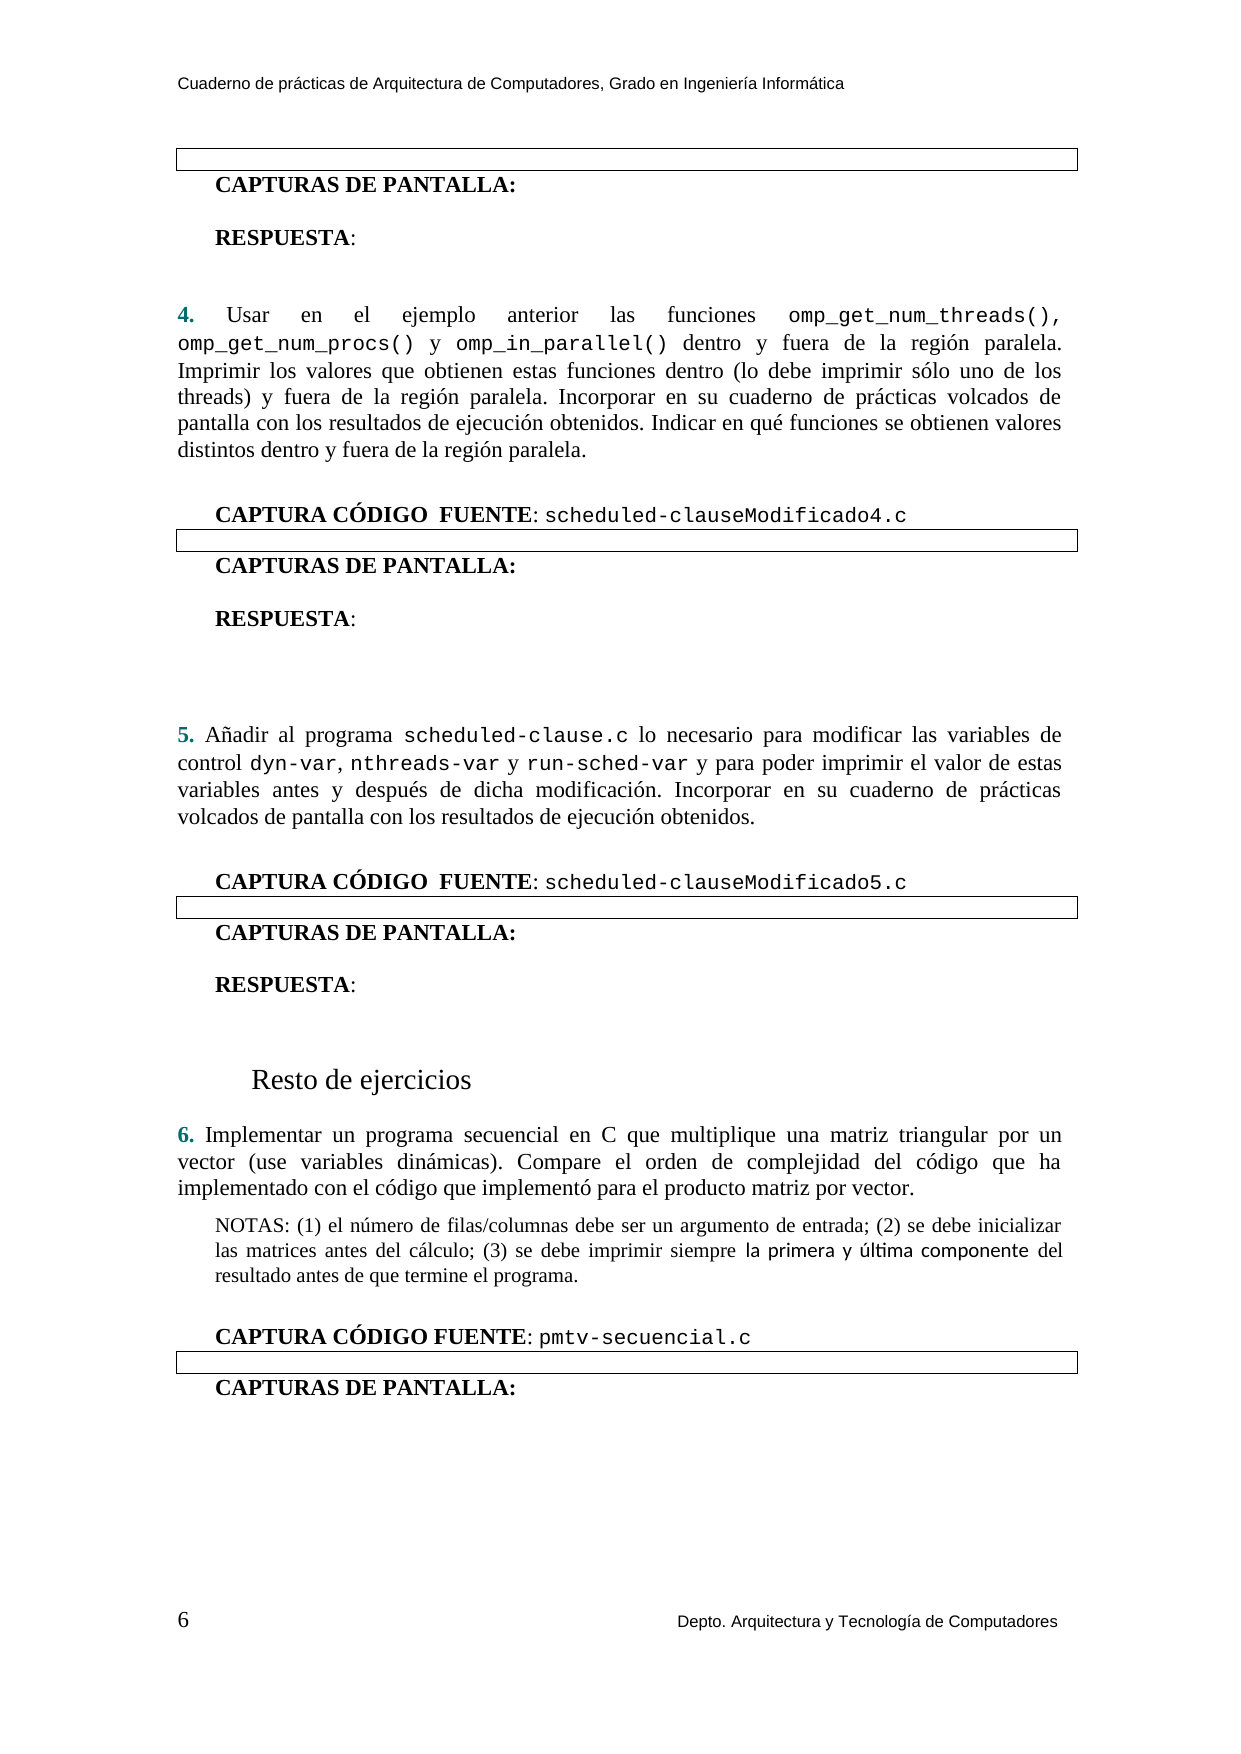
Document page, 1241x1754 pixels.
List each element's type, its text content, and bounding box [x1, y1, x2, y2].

list NOTAS: (1) el número de filas/columnas debe ser un argumento de entrada; (2) se debe inicializar las matrices antes del cálculo; (3) se debe imprimir siempre la primera y última componente del resultado antes de que termine el programa. [215, 1213, 1063, 1287]
text CAPTURA CÓDIGO FUENTE: scheduled-clauseModificado4.c [215, 501, 1063, 528]
text CAPTURA CÓDIGO FUENTE: scheduled-clauseModificado5.c [215, 868, 1063, 896]
text CAPTURA CÓDIGO FUENTE: pmtv-secuencial.c [215, 1323, 1063, 1351]
subtitle Resto de ejercicios [215, 1062, 1063, 1095]
list 6. Implementar un programa secuencial en C que multiplique una matriz triangular por un vector (use variables dinámicas). Compare el orden de complejidad del código que ha implementado con el código que implementó para el producto matriz por vector. [177, 1122, 1063, 1201]
list 4. Usar en el ejemplo anterior las funciones omp_get_num_threads(), omp_get_num_procs() y omp_in_parallel() dentro y fuera de la región paralela. Imprimir los valores que obtienen estas funciones dentro (lo debe imprimir sólo uno de los threads) y fuera de la región paralela. Incorporar en su cuaderno de prácticas volcados de pantalla con los resultados de ejecución obtenidos. Indicar en qué funciones se obtienen valores distintos dentro y fuera de la región paralela. [177, 301, 1063, 462]
text CAPTURAS DE PANTALLA: [215, 1374, 1063, 1401]
text CAPTURAS DE PANTALLA: [215, 552, 1063, 578]
table_header [177, 897, 1077, 918]
text CAPTURAS DE PANTALLA: [215, 171, 1063, 197]
text CAPTURAS DE PANTALLA: [215, 919, 1063, 945]
text RESPUESTA: [215, 972, 1063, 998]
text RESPUESTA: [215, 604, 1063, 631]
list 5. Añadir al programa scheduled-clause.c lo necesario para modificar las variables de control dyn-var, nthreads-var y run-sched-var y para poder imprimir el valor de estas variables antes y después de dicha modificación. Incorporar en su cuaderno de prácticas volcados de pantalla con los resultados de ejecución obtenidos. [177, 721, 1063, 829]
table_header [177, 149, 1077, 170]
table_header [177, 1352, 1077, 1373]
table_header [177, 530, 1077, 551]
text RESPUESTA: [215, 224, 1063, 250]
